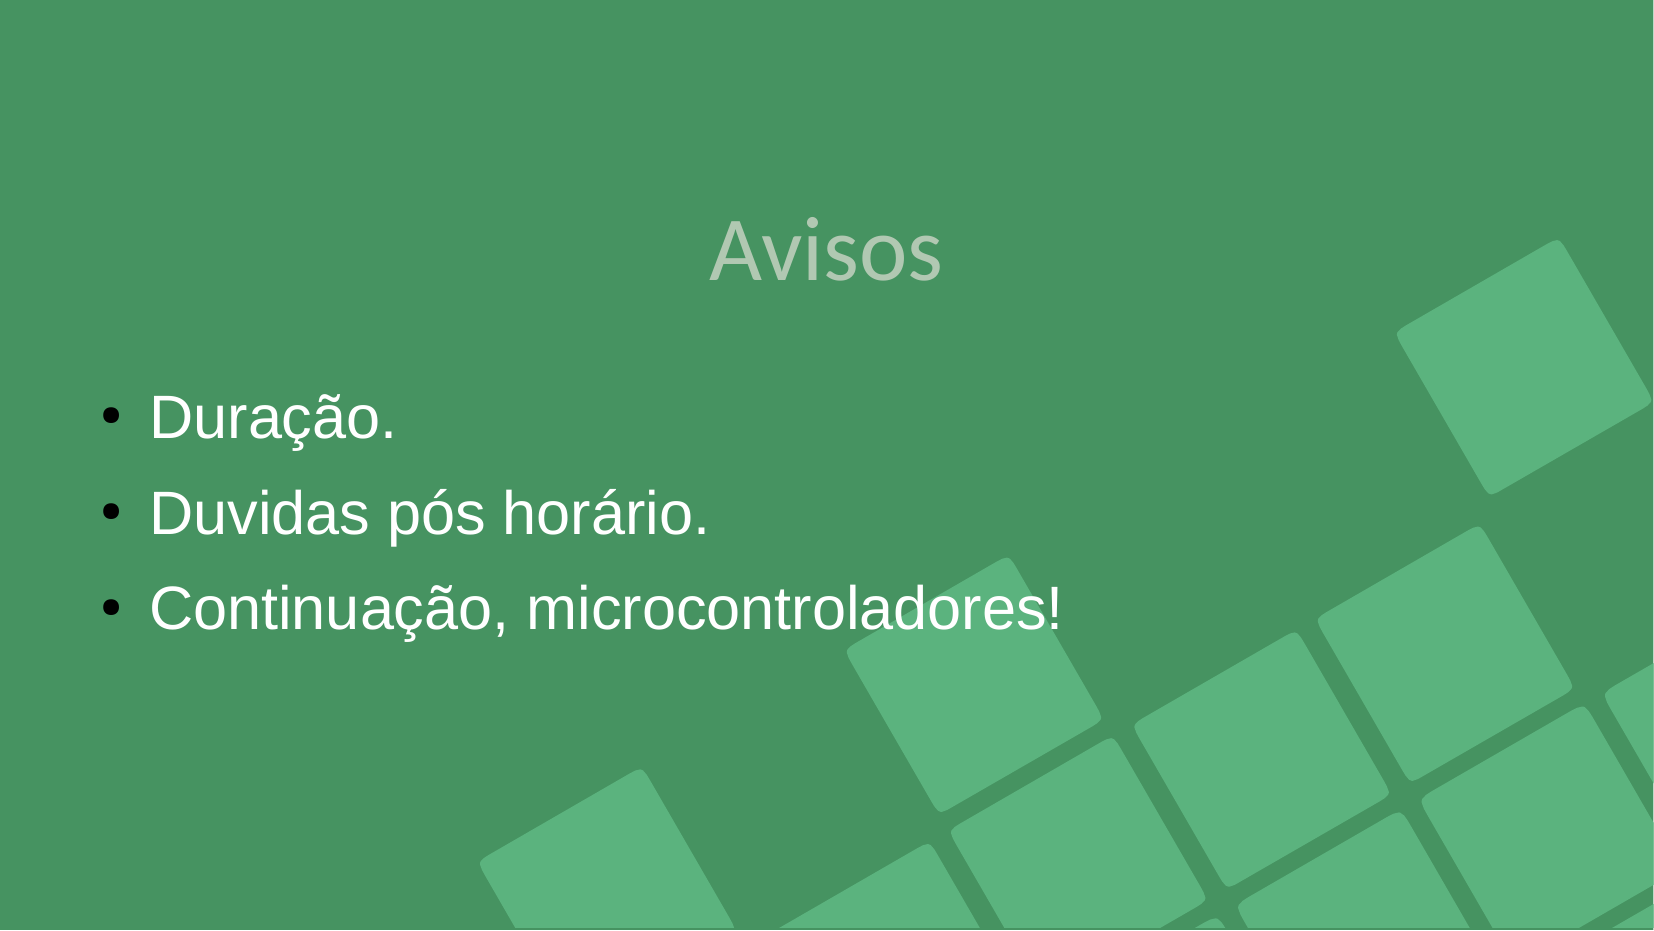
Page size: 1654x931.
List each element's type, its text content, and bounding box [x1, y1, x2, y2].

list Duração. Duvidas pós horário. Continuação, microcontroladores! [84, 382, 1573, 646]
title Avisos [82, 180, 1571, 336]
